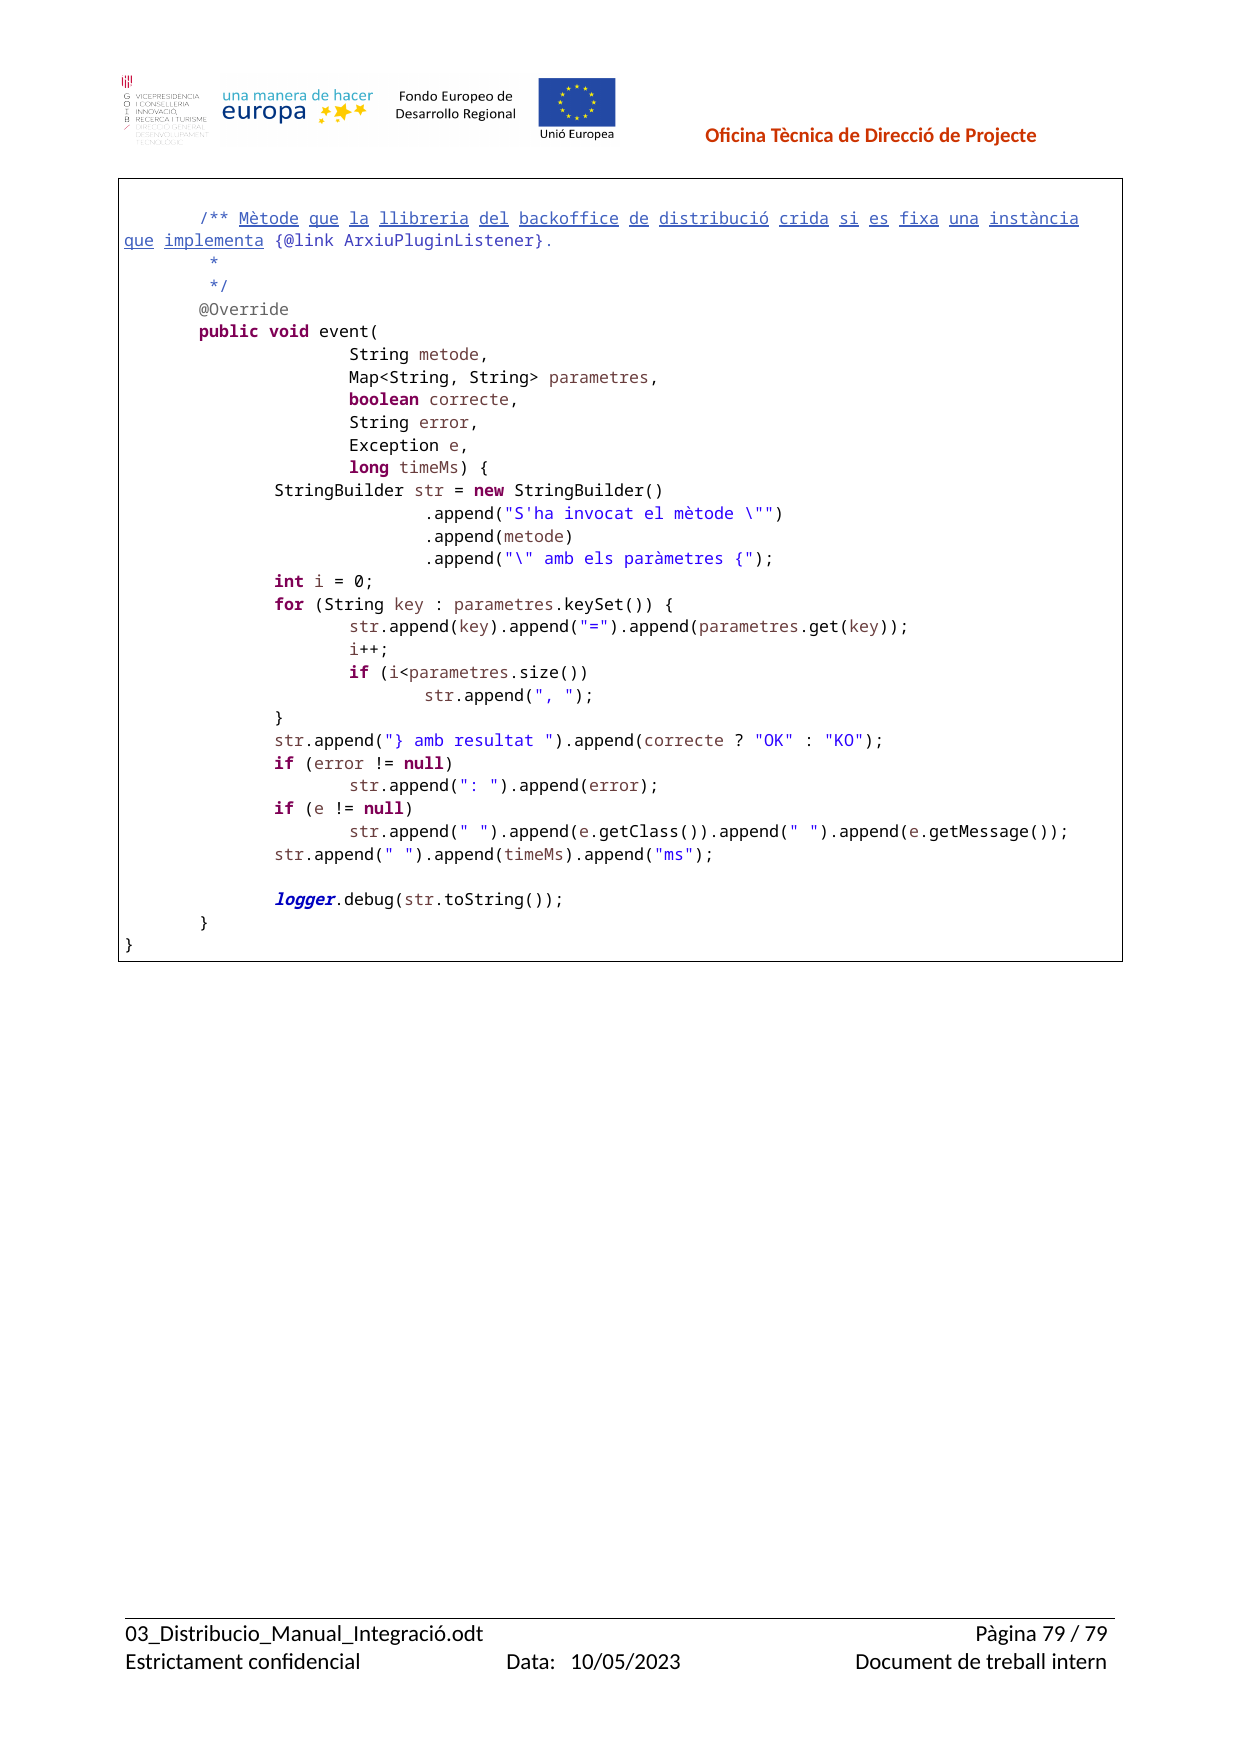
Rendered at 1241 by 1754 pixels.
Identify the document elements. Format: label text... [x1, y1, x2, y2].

picture [219, 73, 621, 147]
table_header /** Mètode que la llibreria del backoffice de distribució crida si es fixa una instància que implementa {@link ArxiuPluginListener}. * */ @Override public void event( String metode, Map<String, String> parametres, boolean correcte, String error, Exception e, long timeMs) { StringBuilder str = new StringBuilder() .append("S'ha invocat el mètode \"") .append(metode) .append("\" amb els paràmetres {"); int i = 0; for (String key : parametres.keySet()) { str.append(key).append("=").append(parametres.get(key)); i++; if (i<parametres.size()) str.append(", "); } str.append("} amb resultat ").append(correcte ? "OK" : "KO"); if (error != null) str.append(": ").append(error); if (e != null) str.append(" ").append(e.getClass()).append(" ").append(e.getMessage()); str.append(" ").append(timeMs).append("ms"); logger.debug(str.toString()); } } [119, 179, 1122, 961]
picture [118, 73, 213, 147]
